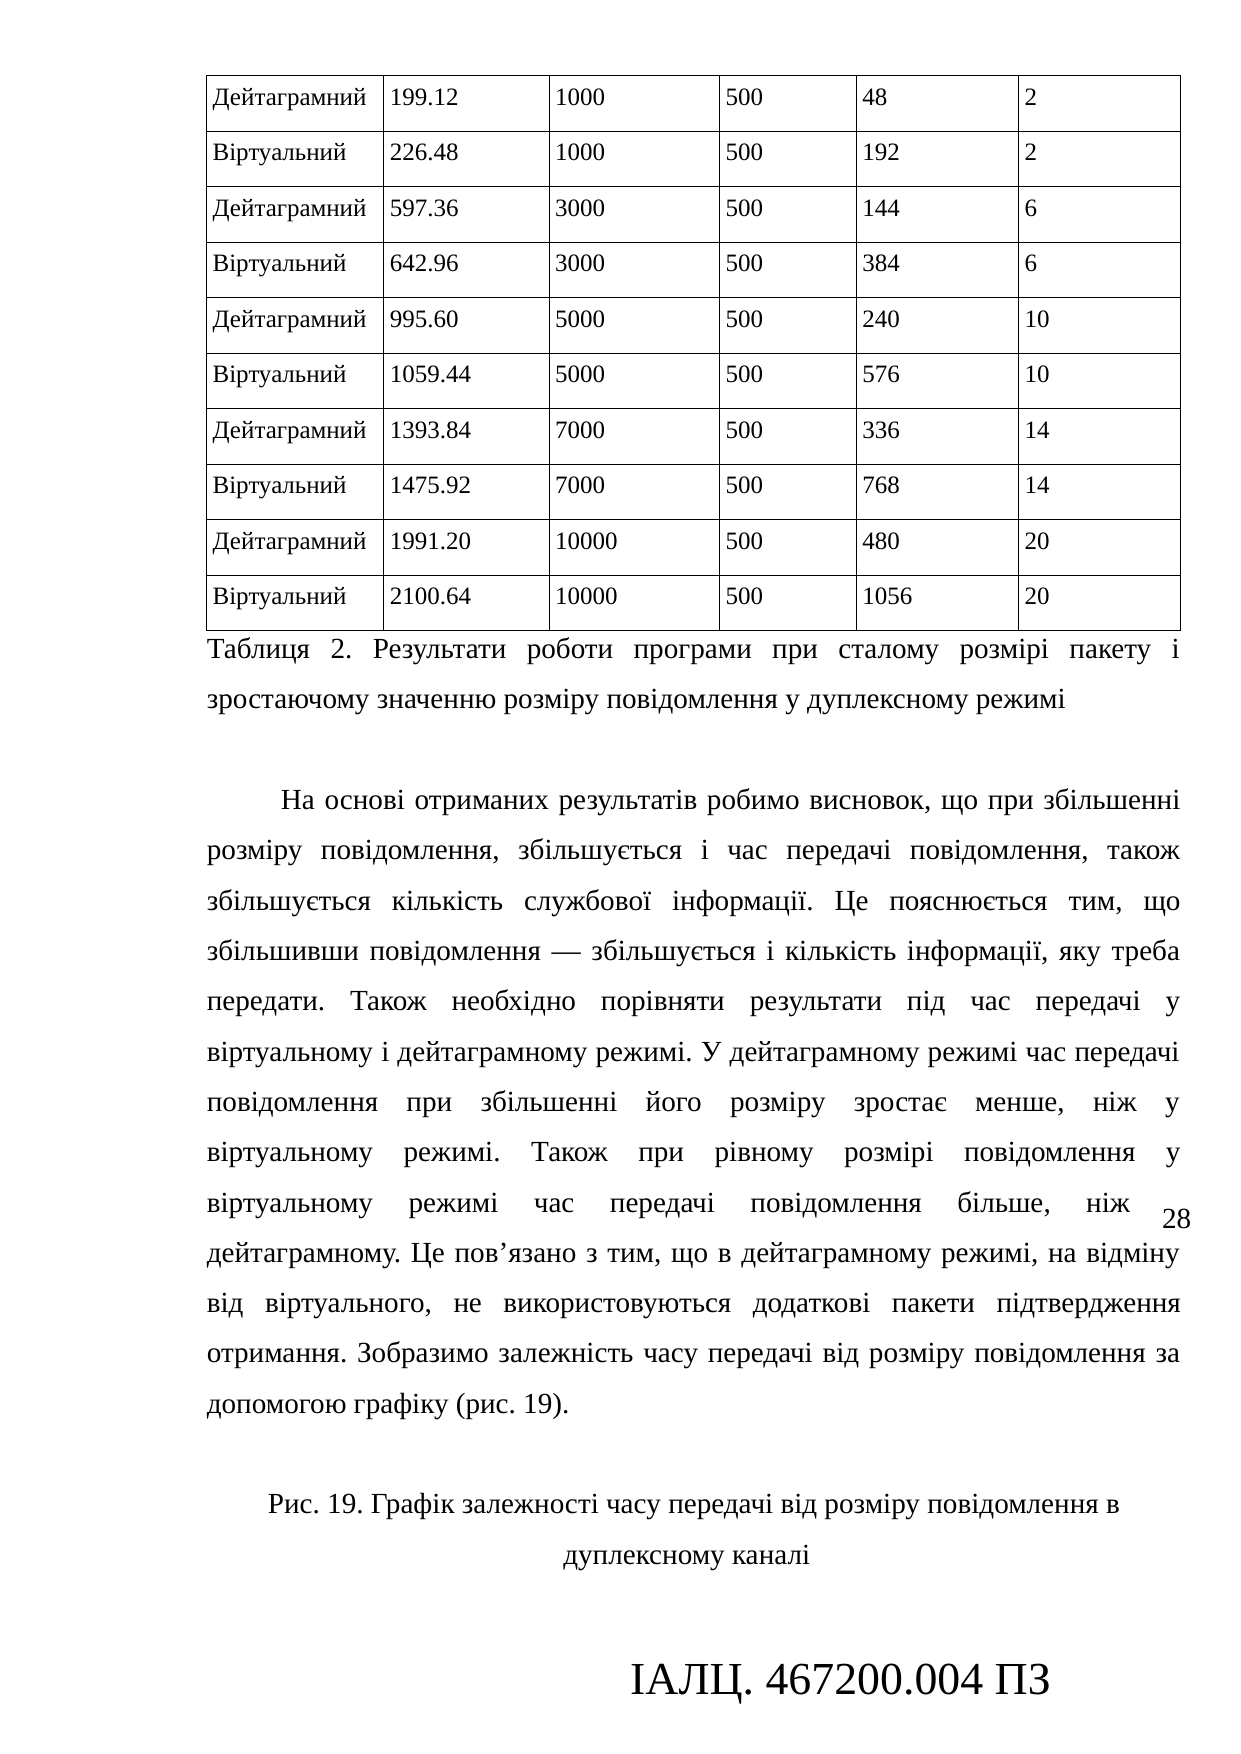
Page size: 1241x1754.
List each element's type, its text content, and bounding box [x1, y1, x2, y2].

table_cell 1000 [550, 132, 719, 186]
table_cell Дейтаграмний [207, 187, 383, 242]
table_cell Віртуальний [207, 132, 383, 186]
table_cell 500 [720, 76, 856, 131]
table_cell Віртуальний [207, 465, 383, 519]
table_cell 144 [857, 187, 1018, 242]
table_cell Віртуальний [207, 354, 383, 408]
table_cell 240 [857, 298, 1018, 353]
table_cell 1000 [550, 76, 719, 131]
table_cell 14 [1019, 465, 1180, 519]
table_cell 7000 [550, 465, 719, 519]
table_cell 48 [857, 76, 1018, 131]
table_cell 7000 [550, 409, 719, 464]
table_cell 576 [857, 354, 1018, 408]
table_cell 10 [1019, 354, 1180, 408]
table_cell 199.12 [384, 76, 549, 131]
table_cell 597.36 [384, 187, 549, 242]
text 28 [1149, 1201, 1204, 1234]
text Рис. 19. Графік залежності часу передачі від розміру повідомлення в [207, 1487, 1181, 1520]
table_cell 500 [720, 465, 856, 519]
table_cell 500 [720, 187, 856, 242]
table_cell 2 [1019, 132, 1180, 186]
table_cell 20 [1019, 520, 1180, 575]
table_cell 10 [1019, 298, 1180, 353]
text На основі отриманих результатів робимо висновок, що при збільшенні розміру повідомлення, збільшується і час передачі повідомлення, також збільшується кількість службової інформації. Це пояснюється тим, що збільшивши повідомлення — збільшується і кількість інформації, яку треба передати. Також необхідно порівняти результати під час передачі у віртуальному і дейтаграмному режимі. У дейтаграмному режимі час передачі повідомлення при збільшенні його розміру зростає менше, ніж у віртуальному режимі. Також при рівному розмірі повідомлення у віртуальному режимі час передачі повідомлення більше, ніж у дейтаграмному. Це пов’язано з тим, що в дейтаграмному режимі, на відміну від віртуального, не використовуються додаткові пакети підтвердження отримання. Зобразимо залежність часу передачі від розміру повідомлення за допомогою графіку (рис. 19). [207, 782, 1204, 1419]
table_cell 500 [720, 298, 856, 353]
table_cell 20 [1019, 576, 1180, 630]
table_cell 1991.20 [384, 520, 549, 575]
table_cell 500 [720, 576, 856, 630]
table_cell 10000 [550, 576, 719, 630]
table_cell 1056 [857, 576, 1018, 630]
table_cell Віртуальний [207, 243, 383, 297]
text Таблиця 2. Результати роботи програми при сталому розмірі пакету і зростаючому значенню розміру повідомлення у дуплексному режимі [207, 631, 1181, 715]
table_cell 3000 [550, 187, 719, 242]
table_cell 226.48 [384, 132, 549, 186]
table_cell 480 [857, 520, 1018, 575]
text дуплексному каналі [207, 1537, 1181, 1570]
table_cell 642.96 [384, 243, 549, 297]
table_cell Дейтаграмний [207, 298, 383, 353]
table_cell 192 [857, 132, 1018, 186]
table_cell 5000 [550, 298, 719, 353]
table_cell 500 [720, 354, 856, 408]
table_cell Дейтаграмний [207, 76, 383, 131]
table_cell 500 [720, 520, 856, 575]
table_cell 10000 [550, 520, 719, 575]
table_cell 2100.64 [384, 576, 549, 630]
table_cell 6 [1019, 187, 1180, 242]
table_cell 5000 [550, 354, 719, 408]
table_cell Віртуальний [207, 576, 383, 630]
table_cell 6 [1019, 243, 1180, 297]
table_cell 500 [720, 132, 856, 186]
table_cell 995.60 [384, 298, 549, 353]
table_cell 500 [720, 409, 856, 464]
table_cell 1059.44 [384, 354, 549, 408]
table_cell 3000 [550, 243, 719, 297]
table_cell 1393.84 [384, 409, 549, 464]
table_cell 500 [720, 243, 856, 297]
table_cell 1475.92 [384, 465, 549, 519]
table_cell 384 [857, 243, 1018, 297]
table_cell 768 [857, 465, 1018, 519]
table_cell Дейтаграмний [207, 409, 383, 464]
table_cell 336 [857, 409, 1018, 464]
table_cell 2 [1019, 76, 1180, 131]
table_cell Дейтаграмний [207, 520, 383, 575]
table_cell 14 [1019, 409, 1180, 464]
